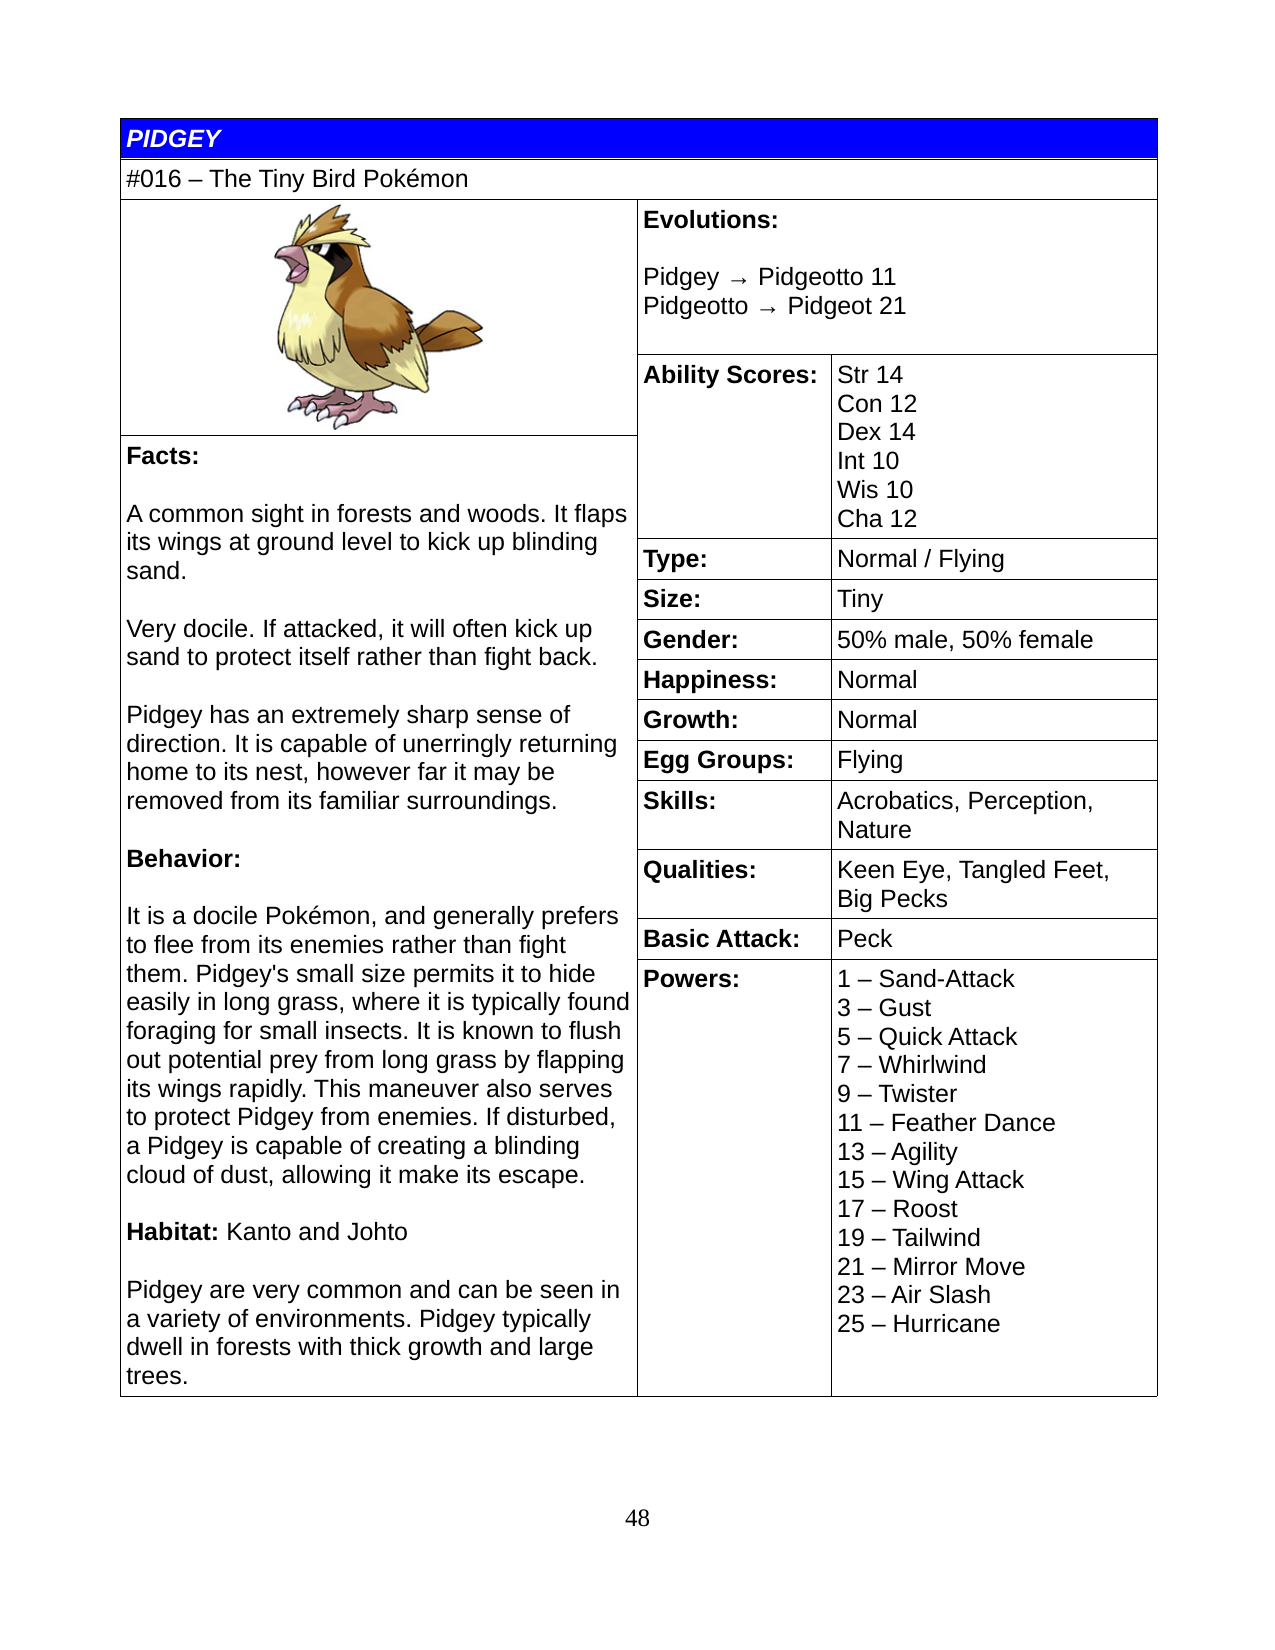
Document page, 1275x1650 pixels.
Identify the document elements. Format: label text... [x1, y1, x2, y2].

table_cell Normal [832, 660, 1157, 699]
table_cell Flying [832, 741, 1157, 780]
table_cell Happiness: [638, 660, 831, 699]
table_cell 50% male, 50% female [832, 620, 1157, 659]
table_cell Type: [638, 539, 831, 578]
table_cell Acrobatics, Perception, Nature [832, 781, 1157, 849]
table_cell Evolutions: Pidgey → Pidgeotto 11 Pidgeotto → Pidgeot 21 [638, 200, 1157, 354]
table_cell Basic Attack: [638, 919, 831, 958]
table_cell Tiny [832, 580, 1157, 619]
table_cell Normal [832, 700, 1157, 740]
table_cell Facts: A common sight in forests and woods. It flaps its wings at ground level to kick up blinding sand. Very docile. If attacked, it will often kick up sand to protect itself rather than fight back. Pidgey has an extremely sharp sense of direction. It is capable of unerringly returning home to its nest, however far it may be removed from its familiar surroundings. Behavior: It is a docile Pokémon, and generally prefers to flee from its enemies rather than fight them. Pidgey's small size permits it to hide easily in long grass, where it is typically found foraging for small insects. It is known to flush out potential prey from long grass by flapping its wings rapidly. This maneuver also serves to protect Pidgey from enemies. If disturbed, a Pidgey is capable of creating a blinding cloud of dust, allowing it make its escape. Habitat: Kanto and Johto Pidgey are very common and can be seen in a variety of environments. Pidgey typically dwell in forests with thick growth and large trees. [121, 436, 637, 1396]
table_cell Qualities: [638, 850, 831, 918]
picture [274, 204, 483, 430]
table_cell [121, 200, 637, 435]
table_cell Skills: [638, 781, 831, 849]
table_cell Keen Eye, Tangled Feet, Big Pecks [832, 850, 1157, 918]
table_cell #016 – The Tiny Bird Pokémon [121, 160, 1157, 199]
table_cell Gender: [638, 620, 831, 659]
table_cell Normal / Flying [832, 539, 1157, 578]
table_cell Peck [832, 919, 1157, 958]
table_cell 1 – Sand-Attack 3 – Gust 5 – Quick Attack 7 – Whirlwind 9 – Twister 11 – Feather Dance 13 – Agility 15 – Wing Attack 17 – Roost 19 – Tailwind 21 – Mirror Move 23 – Air Slash 25 – Hurricane [832, 960, 1157, 1396]
table_cell Size: [638, 580, 831, 619]
table_cell Growth: [638, 700, 831, 740]
table_cell Egg Groups: [638, 741, 831, 780]
table_cell Ability Scores: [638, 355, 831, 538]
table_cell Powers: [638, 960, 831, 1396]
table_header PIDGEY [121, 119, 1157, 158]
table_cell Str 14 Con 12 Dex 14 Int 10 Wis 10 Cha 12 [832, 355, 1157, 538]
